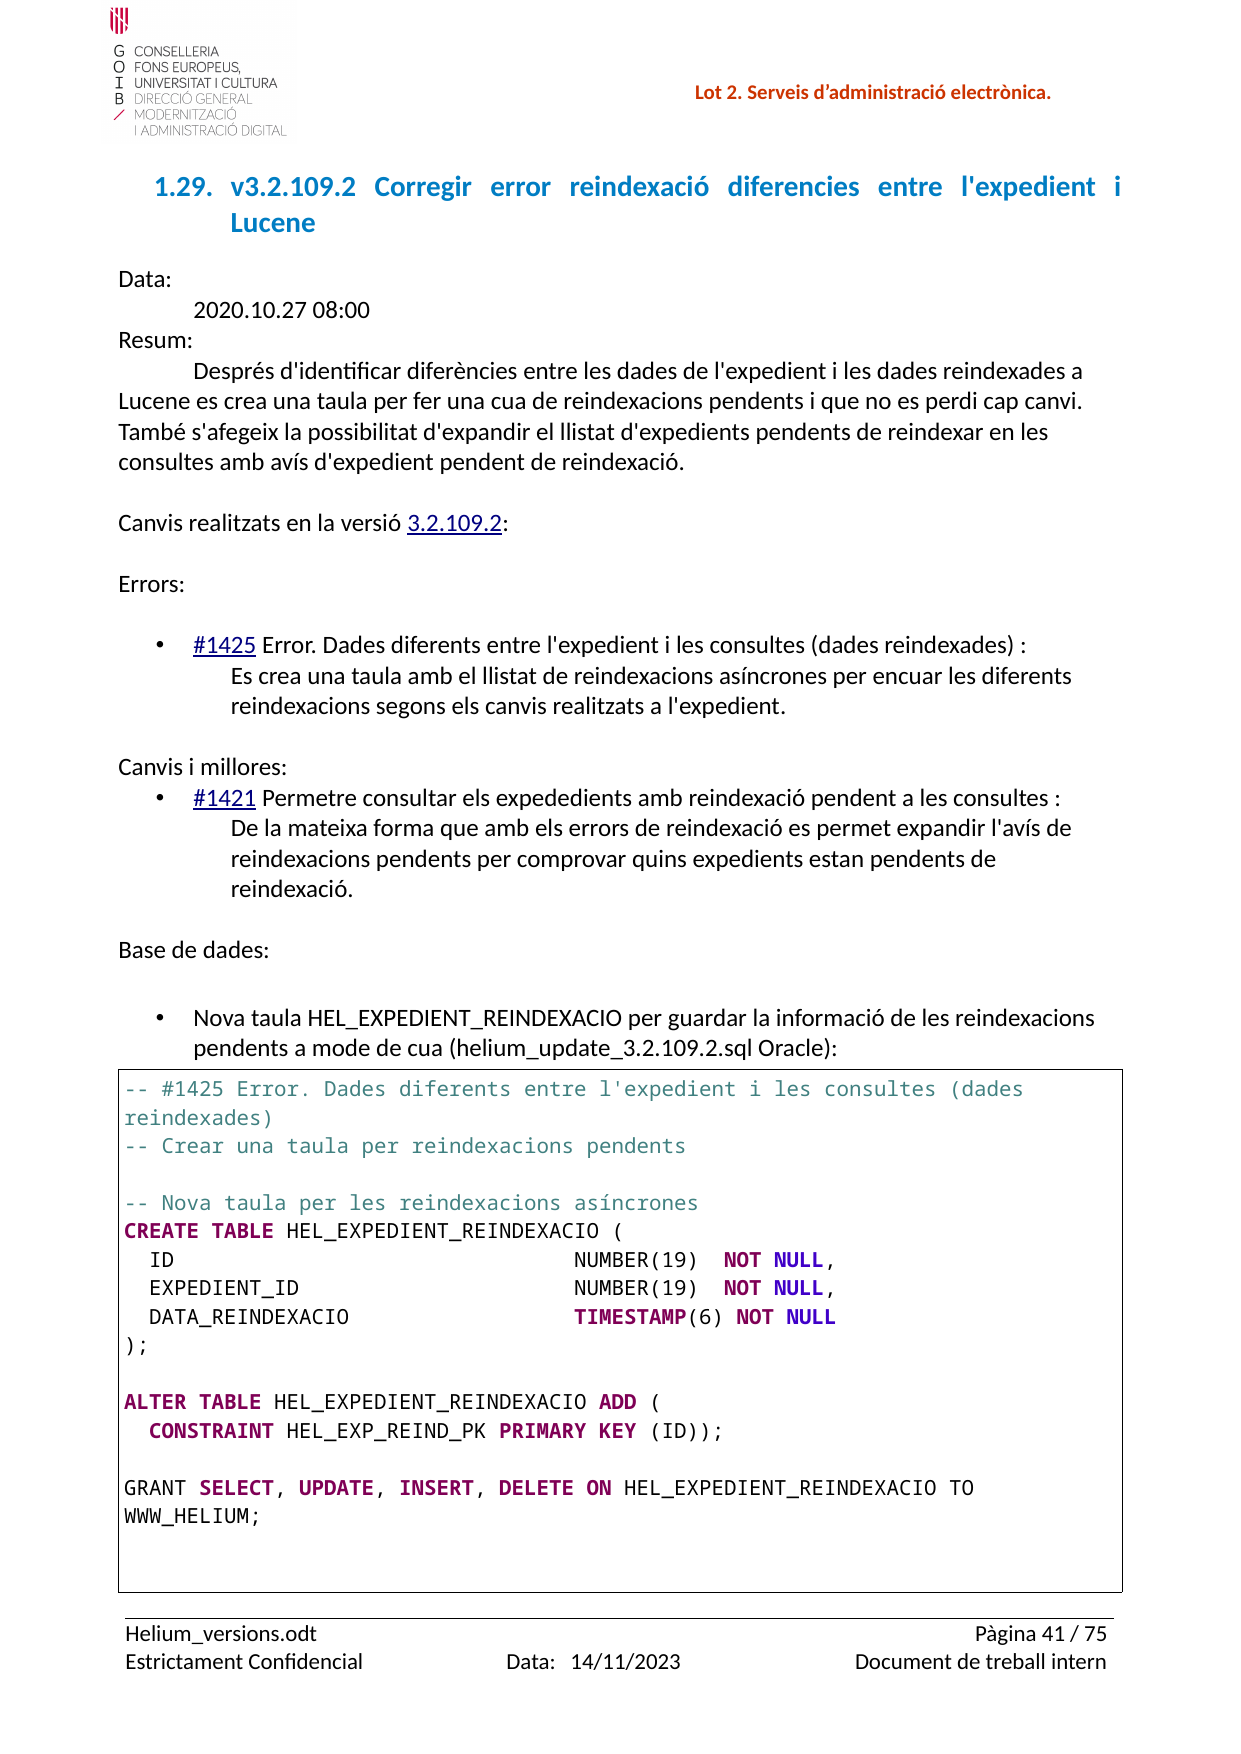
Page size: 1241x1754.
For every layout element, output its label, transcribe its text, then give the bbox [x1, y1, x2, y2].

text Errors: [118, 568, 1122, 599]
list Es crea una taula amb el llistat de reindexacions asíncrones per encuar les diferents reindexacions segons els canvis realitzats a l'expedient. [193, 660, 1122, 721]
text Canvis i millores: [118, 752, 1122, 782]
text Base de dades: [118, 935, 1122, 965]
picture [100, 0, 297, 144]
subtitle v3.2.109.2 Corregir error reindexació diferencies entre l'expedient i Lucene [153, 168, 1122, 239]
text Després d'identificar diferències entre les dades de l'expedient i les dades reindexades a Lucene es crea una taula per fer una cua de reindexacions pendents i que no es perdi cap canvi. També s'afegeix la possibilitat d'expandir el llistat d'expedients pendents de reindexar en les consultes amb avís d'expedient pendent de reindexació. [118, 355, 1122, 477]
list #1421 Permetre consultar els expededients amb reindexació pendent a les consultes : [156, 782, 1122, 813]
text 2020.10.27 08:00 [118, 294, 1122, 324]
table_header -- #1425 Error. Dades diferents entre l'expedient i les consultes (dades reindexades) -- Crear una taula per reindexacions pendents -- Nova taula per les reindexacions asíncrones CREATE TABLE HEL_EXPEDIENT_REINDEXACIO ( ID NUMBER(19) NOT NULL, EXPEDIENT_ID NUMBER(19) NOT NULL, DATA_REINDEXACIO TIMESTAMP(6) NOT NULL ); ALTER TABLE HEL_EXPEDIENT_REINDEXACIO ADD ( CONSTRAINT HEL_EXP_REIND_PK PRIMARY KEY (ID)); GRANT SELECT, UPDATE, INSERT, DELETE ON HEL_EXPEDIENT_REINDEXACIO TO WWW_HELIUM; [119, 1070, 1122, 1592]
list #1425 Error. Dades diferents entre l'expedient i les consultes (dades reindexades) : [156, 629, 1122, 660]
text Resum: [118, 324, 1122, 355]
text Data: [118, 263, 1122, 294]
list Nova taula HEL_EXPEDIENT_REINDEXACIO per guardar la informació de les reindexacions pendents a mode de cua (helium_update_3.2.109.2.sql Oracle): [156, 1002, 1122, 1063]
text Canvis realitzats en la versió 3.2.109.2: [118, 507, 1122, 538]
list De la mateixa forma que amb els errors de reindexació es permet expandir l'avís de reindexacions pendents per comprovar quins expedients estan pendents de reindexació. [193, 813, 1122, 904]
